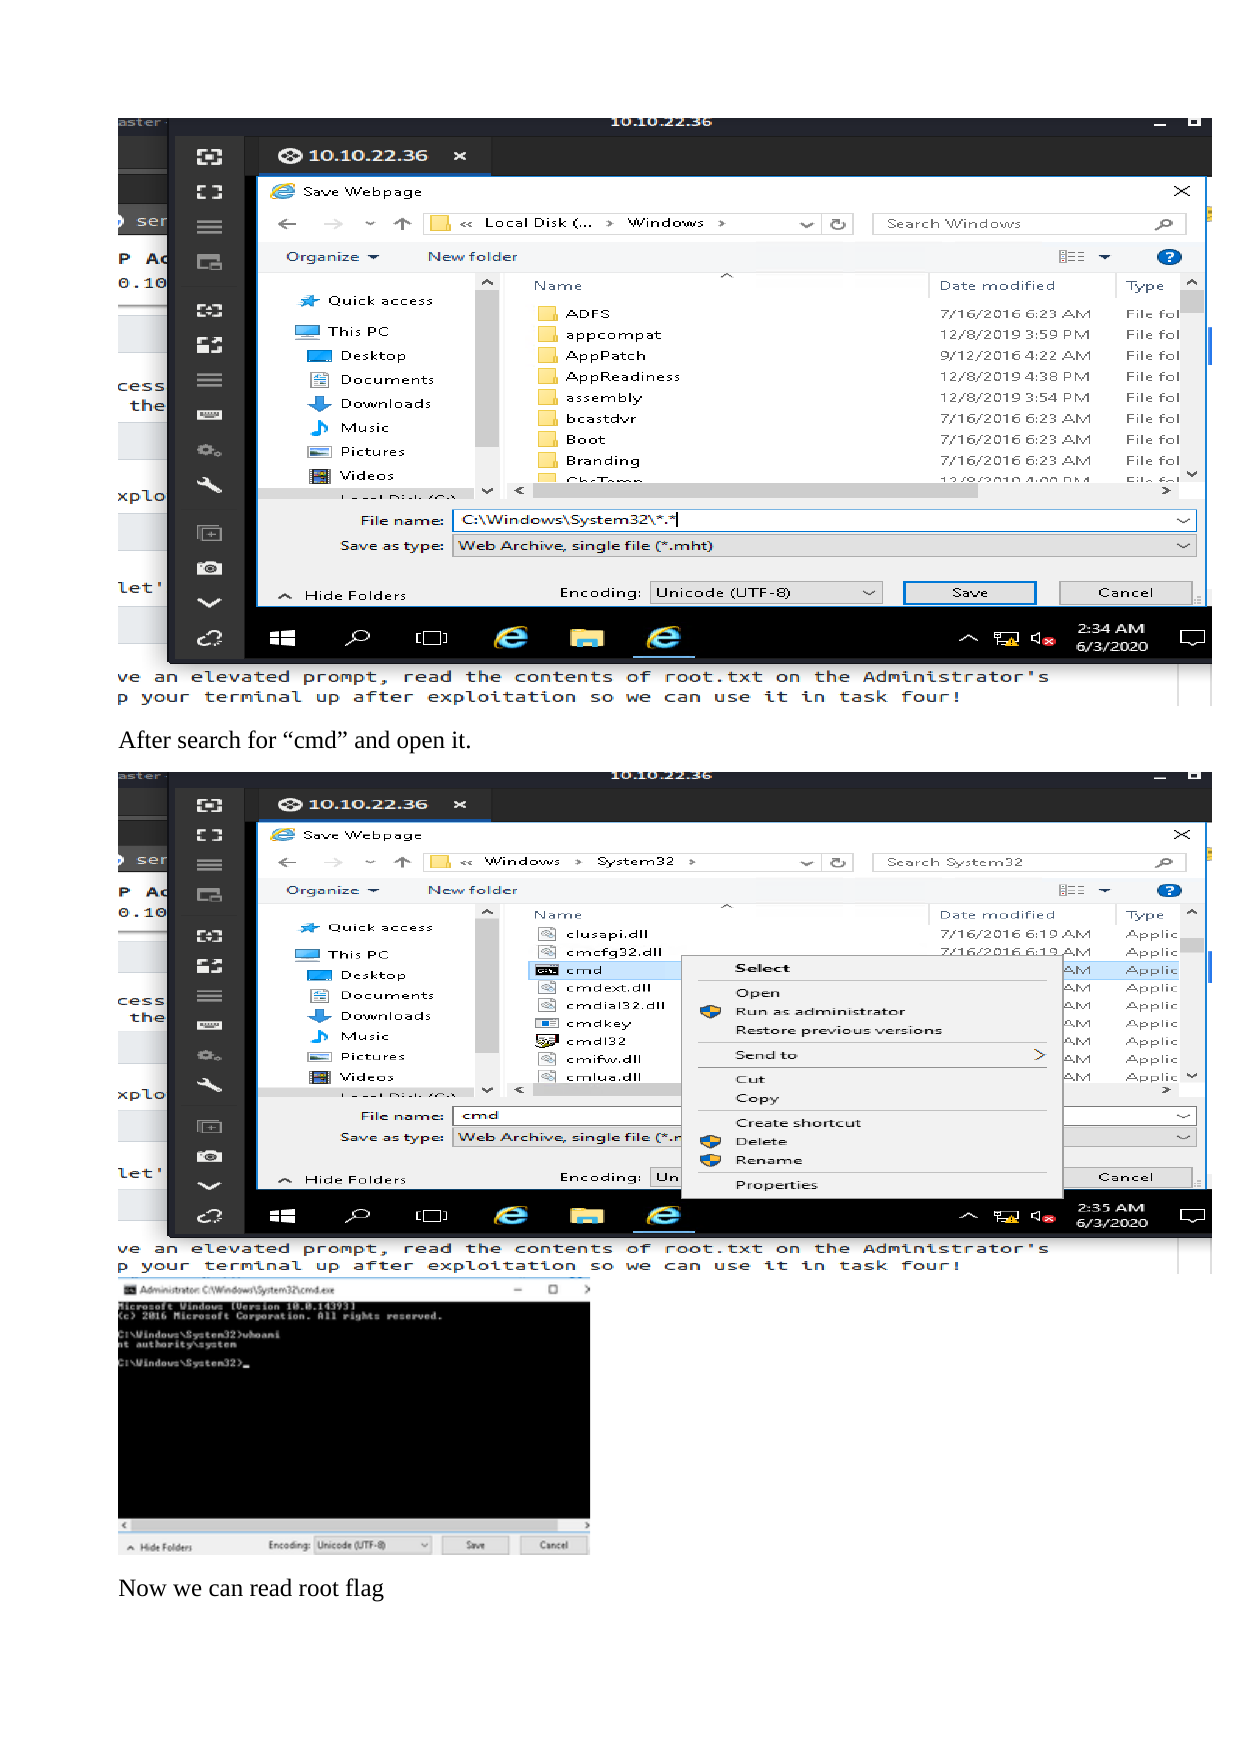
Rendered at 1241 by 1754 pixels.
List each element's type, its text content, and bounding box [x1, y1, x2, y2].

text After search for “cmd” and open it. [118, 725, 1122, 753]
picture [118, 118, 1212, 706]
text Now we can read root flag [118, 1573, 1122, 1602]
picture [118, 1277, 590, 1555]
picture [118, 772, 1212, 1274]
